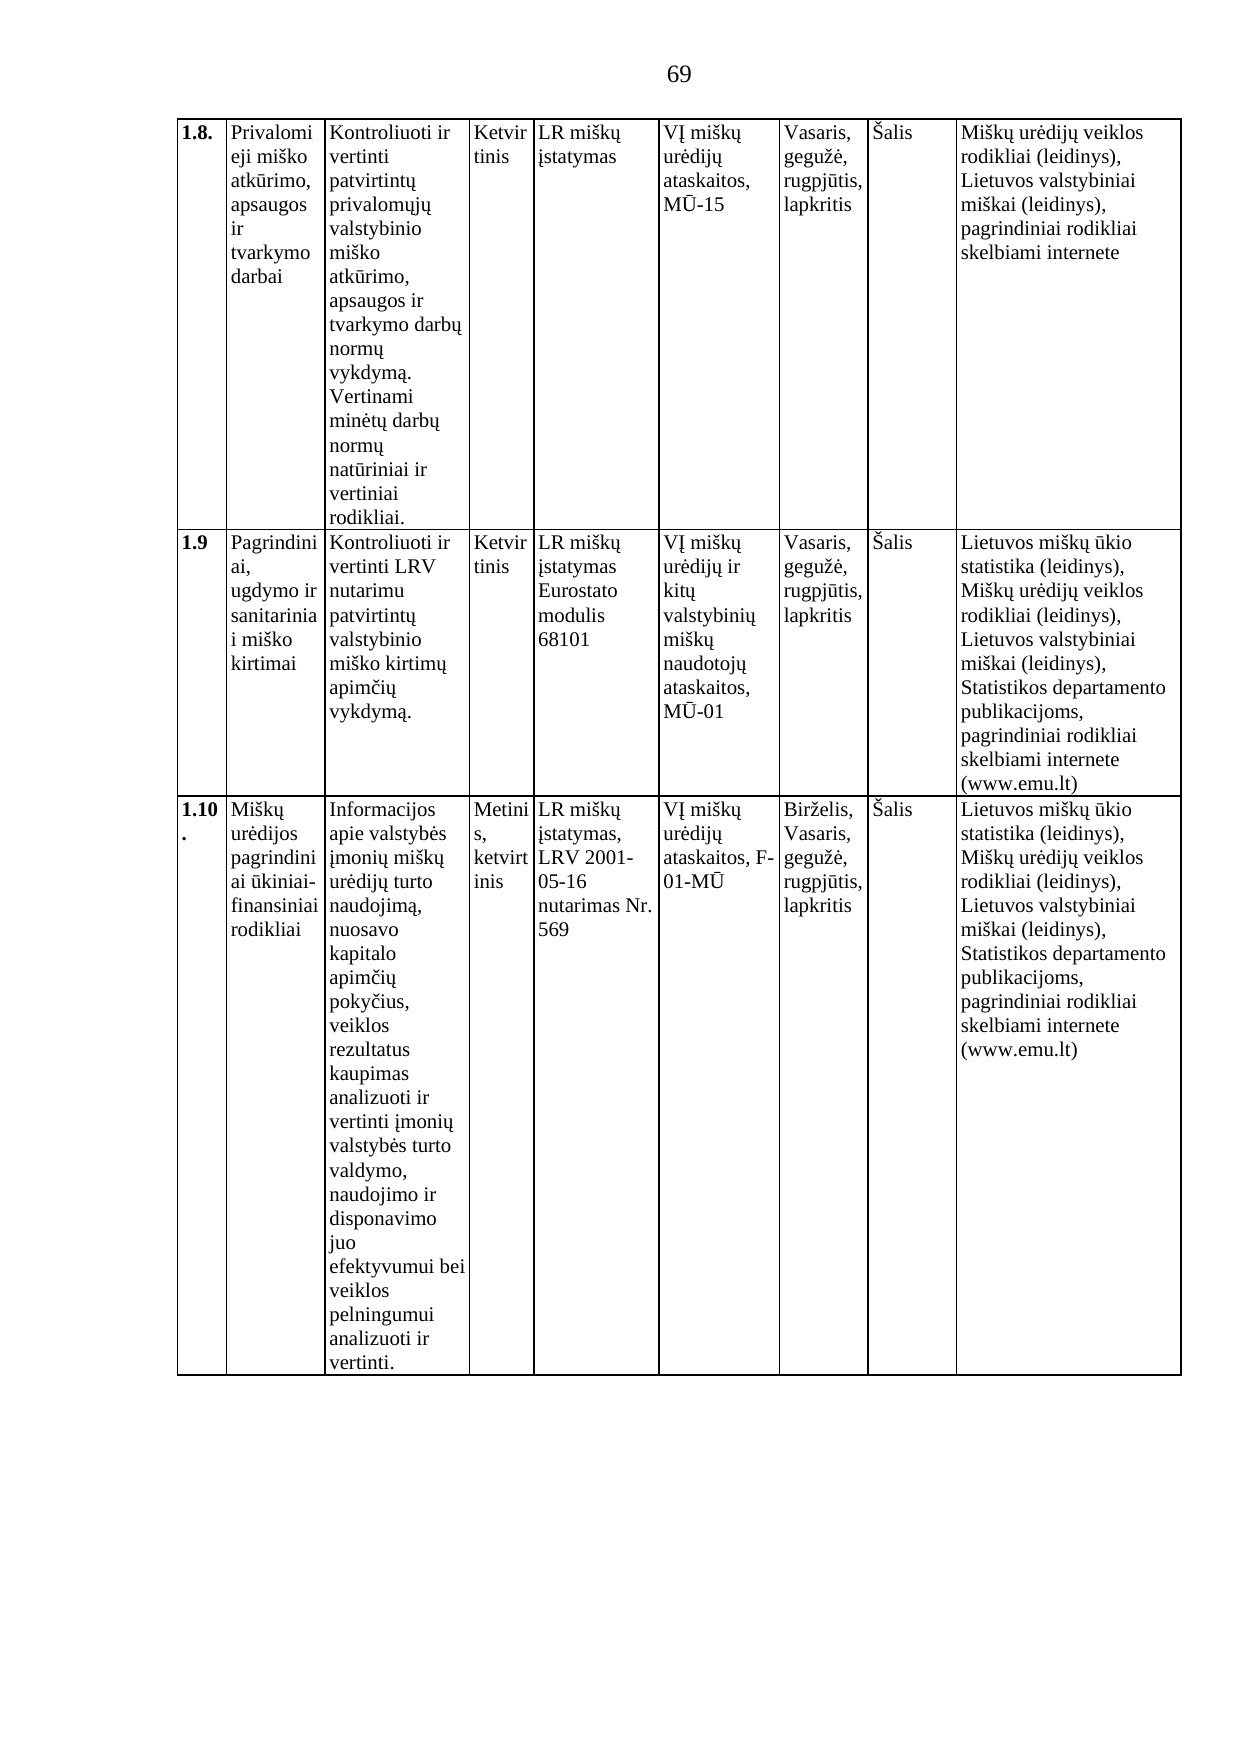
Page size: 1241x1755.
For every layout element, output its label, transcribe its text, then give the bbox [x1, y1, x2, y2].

table_cell Kontroliuoti ir vertinti LRV nutarimu patvirtintų valstybinio miško kirtimų apimčių vykdymą. [326, 530, 469, 795]
table_cell Pagrindiniai, ugdymo ir sanitariniai miško kirtimai [227, 530, 324, 795]
table_cell 1.10. [178, 797, 226, 1374]
table_cell LR miškų įstatymas [535, 120, 658, 529]
table_cell Šalis [869, 797, 956, 1374]
table_cell LR miškų įstatymas Eurostato modulis 68101 [535, 530, 658, 795]
table_cell Vasaris, gegužė, rugpjūtis, lapkritis [780, 530, 867, 795]
table_cell Birželis, Vasaris, gegužė, rugpjūtis, lapkritis [780, 797, 867, 1374]
table_cell 1.9 [178, 530, 226, 795]
table_cell Ketvirtinis [470, 530, 533, 795]
table_cell Miškų urėdijų veiklos rodikliai (leidinys), Lietuvos valstybiniai miškai (leidinys), pagrindiniai rodikliai skelbiami internete [957, 120, 1180, 529]
table_cell Vasaris, gegužė, rugpjūtis, lapkritis [780, 120, 867, 529]
table_cell Privalomieji miško atkūrimo, apsaugos ir tvarkymo darbai [227, 120, 324, 529]
table_cell LR miškų įstatymas, LRV 2001-05-16 nutarimas Nr. 569 [535, 797, 658, 1374]
table_cell Šalis [869, 120, 956, 529]
table_cell Ketvirtinis [470, 120, 533, 529]
table_cell VĮ miškų urėdijų ir kitų valstybinių miškų naudotojų ataskaitos, MŪ-01 [660, 530, 779, 795]
table_cell Lietuvos miškų ūkio statistika (leidinys), Miškų urėdijų veiklos rodikliai (leidinys), Lietuvos valstybiniai miškai (leidinys), Statistikos departamento publikacijoms, pagrindiniai rodikliai skelbiami internete (www.emu.lt) [957, 797, 1180, 1374]
table_cell VĮ miškų urėdijų ataskaitos, F-01-MŪ [660, 797, 779, 1374]
table_cell Miškų urėdijos pagrindiniai ūkiniai-finansiniai rodikliai [227, 797, 324, 1374]
table_cell 1.8. [178, 120, 226, 529]
table_cell Metinis, ketvirtinis [470, 797, 533, 1374]
table_cell Šalis [869, 530, 956, 795]
table_cell VĮ miškų urėdijų ataskaitos, MŪ-15 [660, 120, 779, 529]
